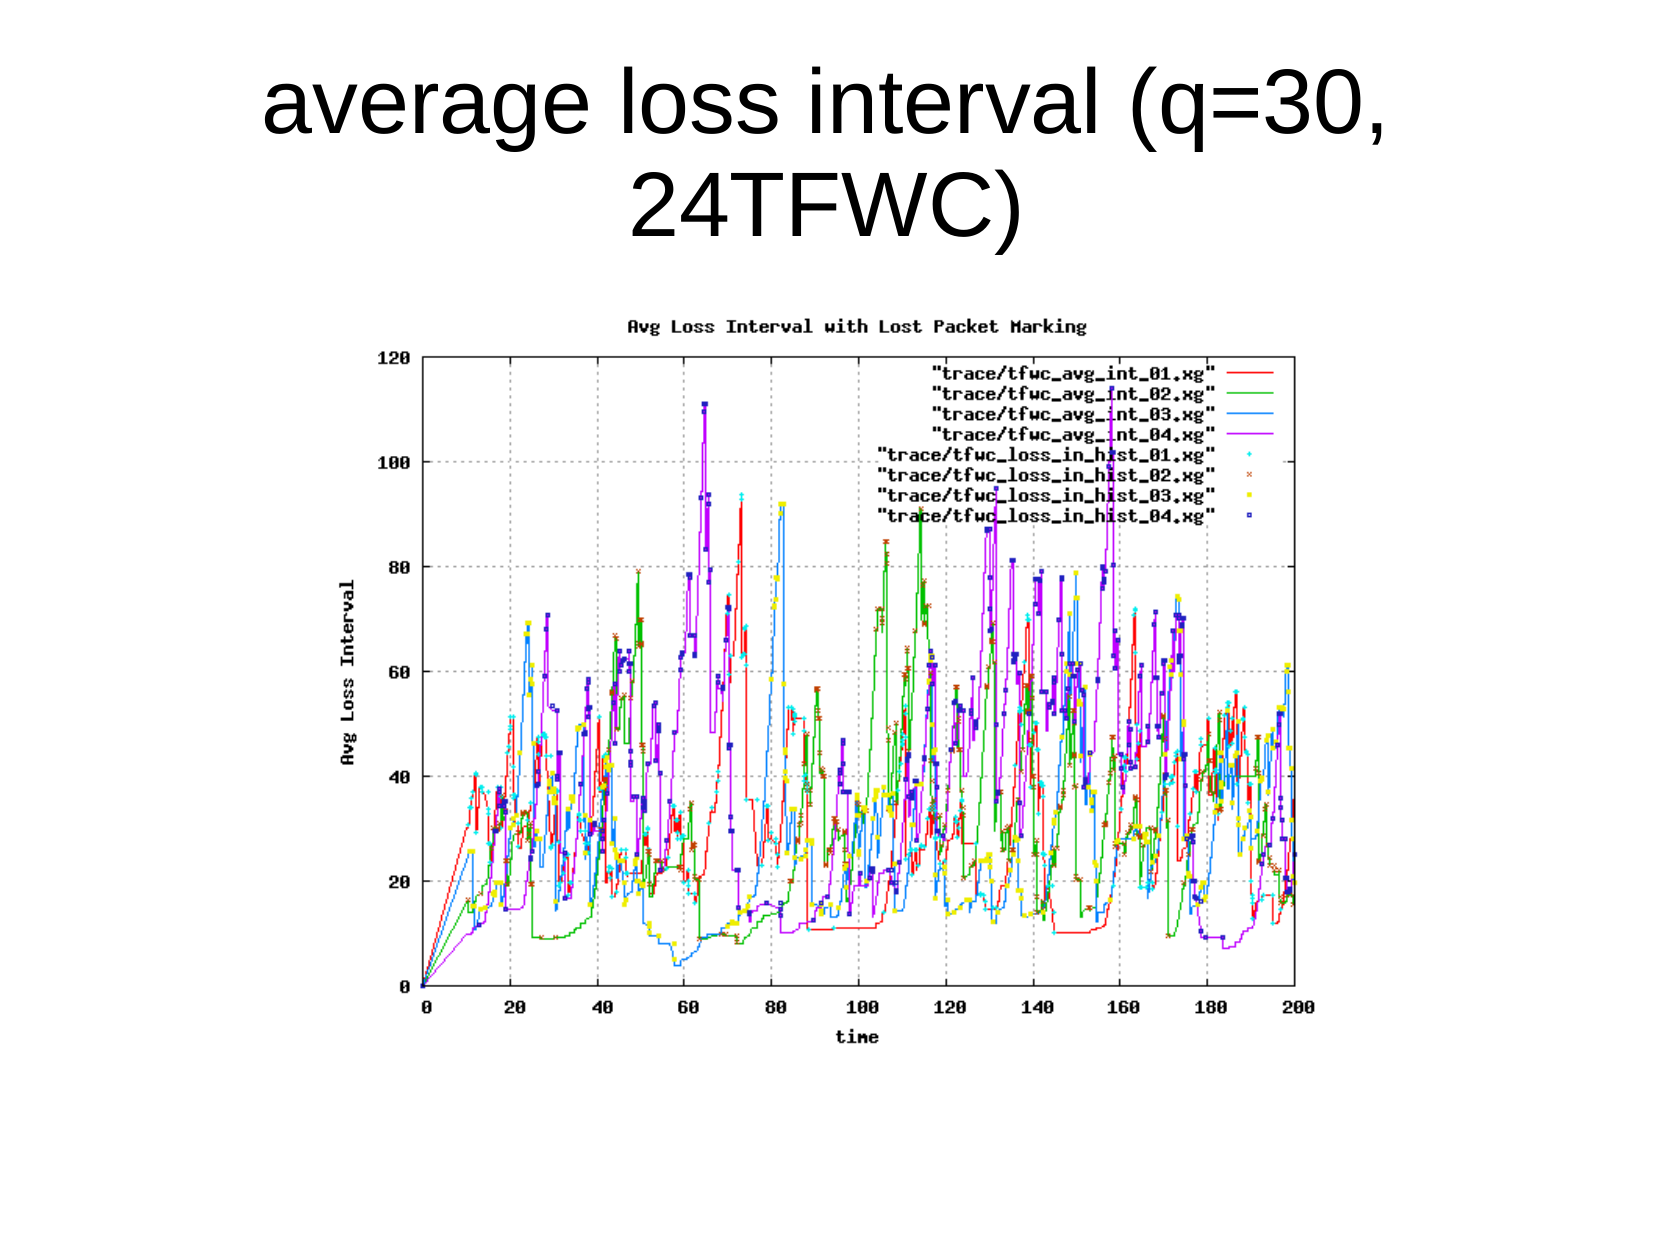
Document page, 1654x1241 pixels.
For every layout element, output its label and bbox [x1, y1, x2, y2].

picture [327, 297, 1327, 1048]
